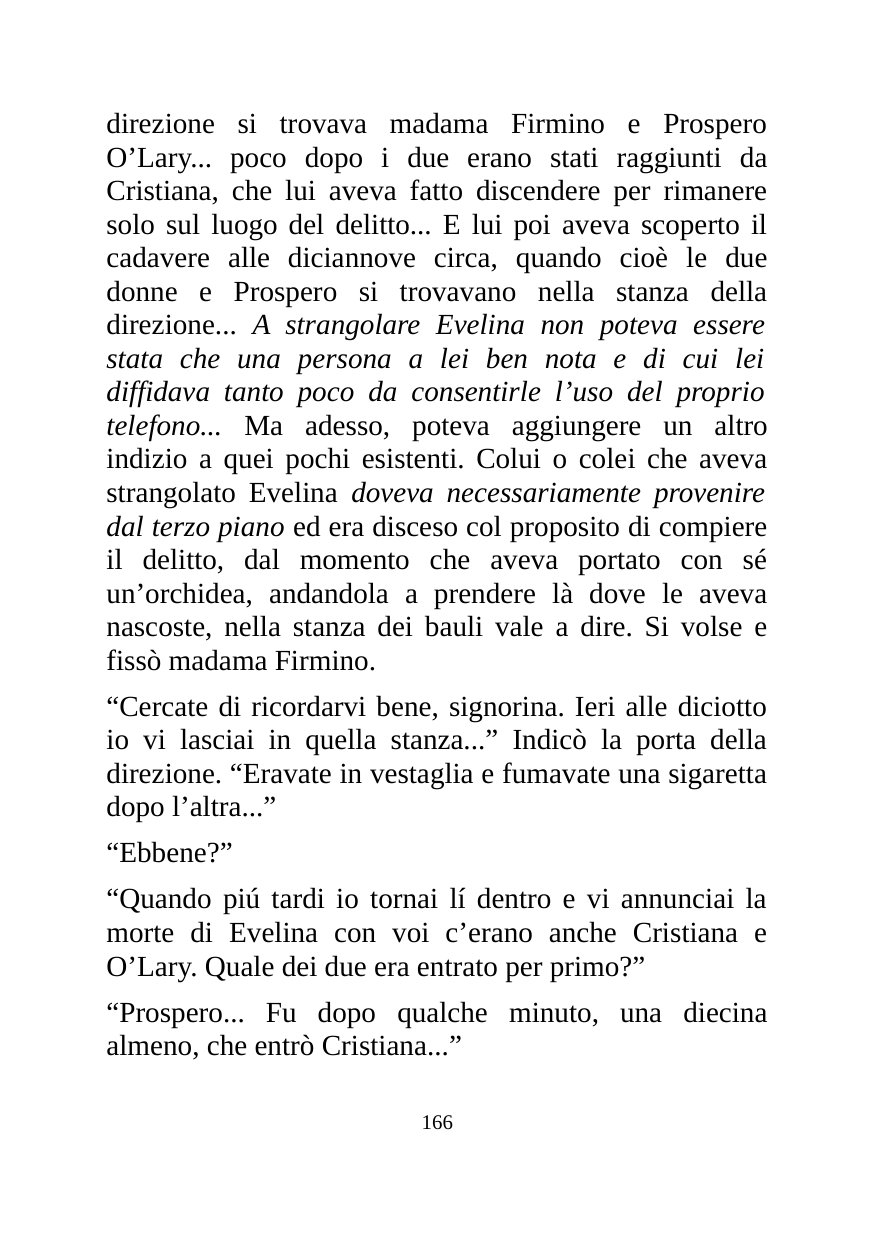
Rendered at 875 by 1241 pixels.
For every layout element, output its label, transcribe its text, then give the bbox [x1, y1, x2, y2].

text “Ebbene?” [106, 836, 768, 869]
text “Cercate di ricordarvi bene, signorina. Ieri alle diciotto io vi lasciai in quella stanza...” Indicò la porta della direzione. “Eravate in vestaglia e fumavate una sigaretta dopo l’altra...” [106, 689, 768, 823]
text “Quando piú tardi io tornai lí dentro e vi annunciai la morte di Evelina con voi c’erano anche Cristiana e O’Lary. Quale dei due era entrato per primo?” [106, 882, 768, 982]
text “Prospero... Fu dopo qualche minuto, una diecina almeno, che entrò Cristiana...” [106, 995, 768, 1062]
text direzione si trovava madama Firmino e Prospero O’Lary... poco dopo i due erano stati raggiunti da Cristiana, che lui aveva fatto discendere per rimanere solo sul luogo del delitto... E lui poi aveva scoperto il cadavere alle diciannove circa, quando cioè le due donne e Prospero si trovavano nella stanza della direzione... A strangolare Evelina non poteva essere stata che una persona a lei ben nota e di cui lei diffidava tanto poco da consentirle l’uso del proprio telefono... Ma adesso, poteva aggiungere un altro indizio a quei pochi esistenti. Colui o colei che aveva strangolato Evelina doveva necessariamente provenire dal terzo piano ed era disceso col proposito di compiere il delitto, dal momento che aveva portato con sé un’orchidea, andandola a prendere là dove le aveva nascoste, nella stanza dei bauli vale a dire. Si volse e fissò madama Firmino. [106, 106, 768, 676]
